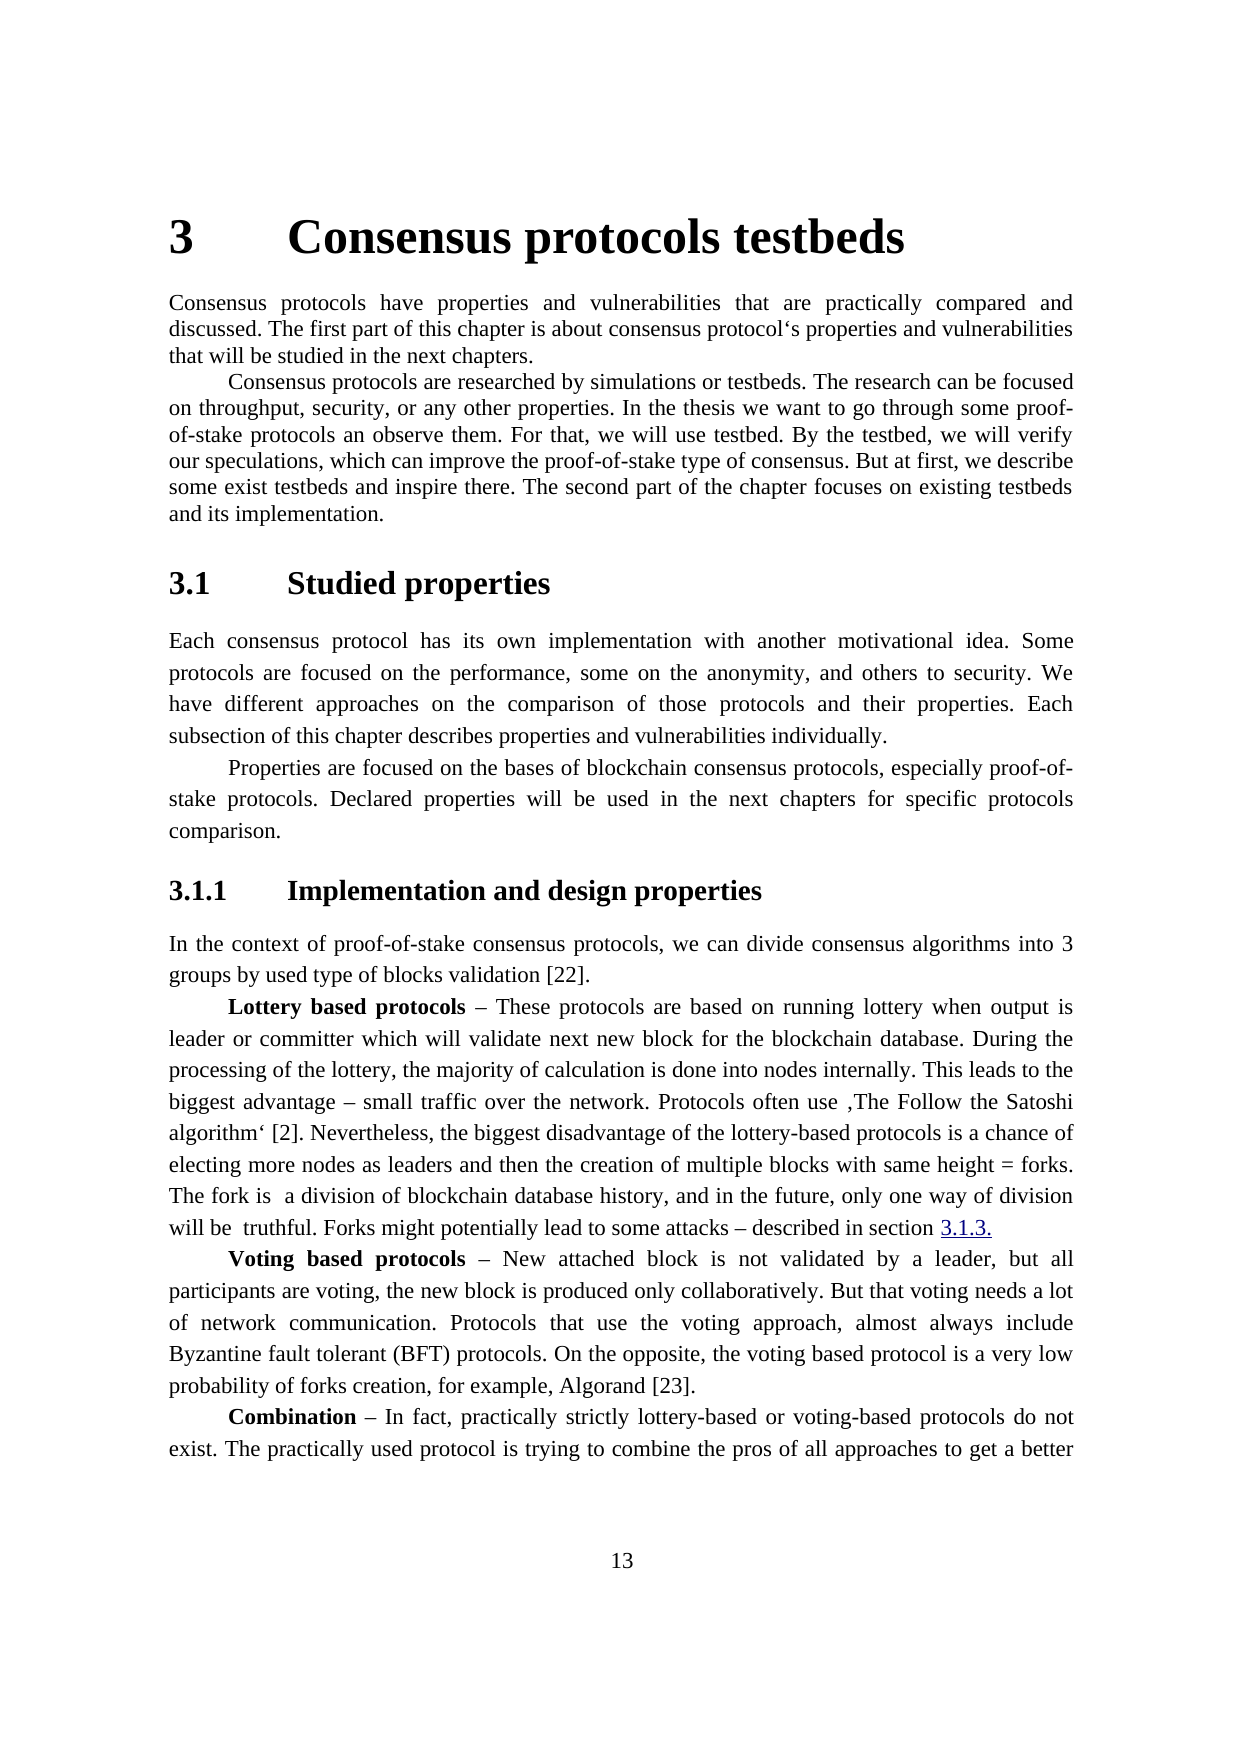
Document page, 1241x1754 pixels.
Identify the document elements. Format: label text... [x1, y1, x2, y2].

text Lottery based protocols – These protocols are based on running lottery when output is leader or committer which will validate next new block for the blockchain database. During the processing of the lottery, the majority of calculation is done into nodes internally. This leads to the biggest advantage – small traffic over the network. Protocols often use ‚The Follow the Satoshi algorithm‘ [2]. Nevertheless, the biggest disadvantage of the lottery-based protocols is a chance of electing more nodes as leaders and then the creation of multiple blocks with same height = forks. The fork is a division of blockchain database history, and in the future, only one way of division will be truthful. Forks might potentially lead to some attacks – described in section 3.1.3. [169, 993, 1075, 1240]
text Consensus protocols have properties and vulnerabilities that are practically compared and discussed. The first part of this chapter is about consensus protocol‘s properties and vulnerabilities that will be studied in the next chapters. [169, 289, 1075, 368]
subtitle Consensus protocols testbeds [169, 207, 1075, 264]
text Voting based protocols – New attached block is not validated by a leader, but all participants are voting, the new block is produced only collaboratively. But that voting needs a lot of network communication. Protocols that use the voting approach, almost always include Byzantine fault tolerant (BFT) protocols. On the opposite, the voting based protocol is a very low probability of forks creation, for example, Algorand [23]. [169, 1246, 1075, 1398]
text Combination – In fact, practically strictly lottery-based or voting-based protocols do not exist. The practically used protocol is trying to combine the pros of all approaches to get a better [169, 1403, 1075, 1461]
subtitle Studied properties [169, 564, 1075, 602]
text In the context of proof-of-stake consensus protocols, we can divide consensus algorithms into 3 groups by used type of blocks validation [22]. [169, 930, 1075, 988]
text Properties are focused on the bases of blockchain consensus protocols, especially proof-of-stake protocols. Declared properties will be used in the next chapters for specific protocols comparison. [169, 754, 1075, 843]
subtitle Implementation and design properties [169, 873, 1075, 907]
text Consensus protocols are researched by simulations or testbeds. The research can be focused on throughput, security, or any other properties. In the thesis we want to go through some proof-of-stake protocols an observe them. For that, we will use testbed. By the testbed, we will verify our speculations, which can improve the proof-of-stake type of consensus. But at first, we describe some exist testbeds and inspire there. The second part of the chapter focuses on existing testbeds and its implementation. [169, 368, 1075, 526]
text Each consensus protocol has its own implementation with another motivational idea. Some protocols are focused on the performance, some on the anonymity, and others to security. We have different approaches on the comparison of those protocols and their properties. Each subsection of this chapter describes properties and vulnerabilities individually. [169, 627, 1075, 748]
